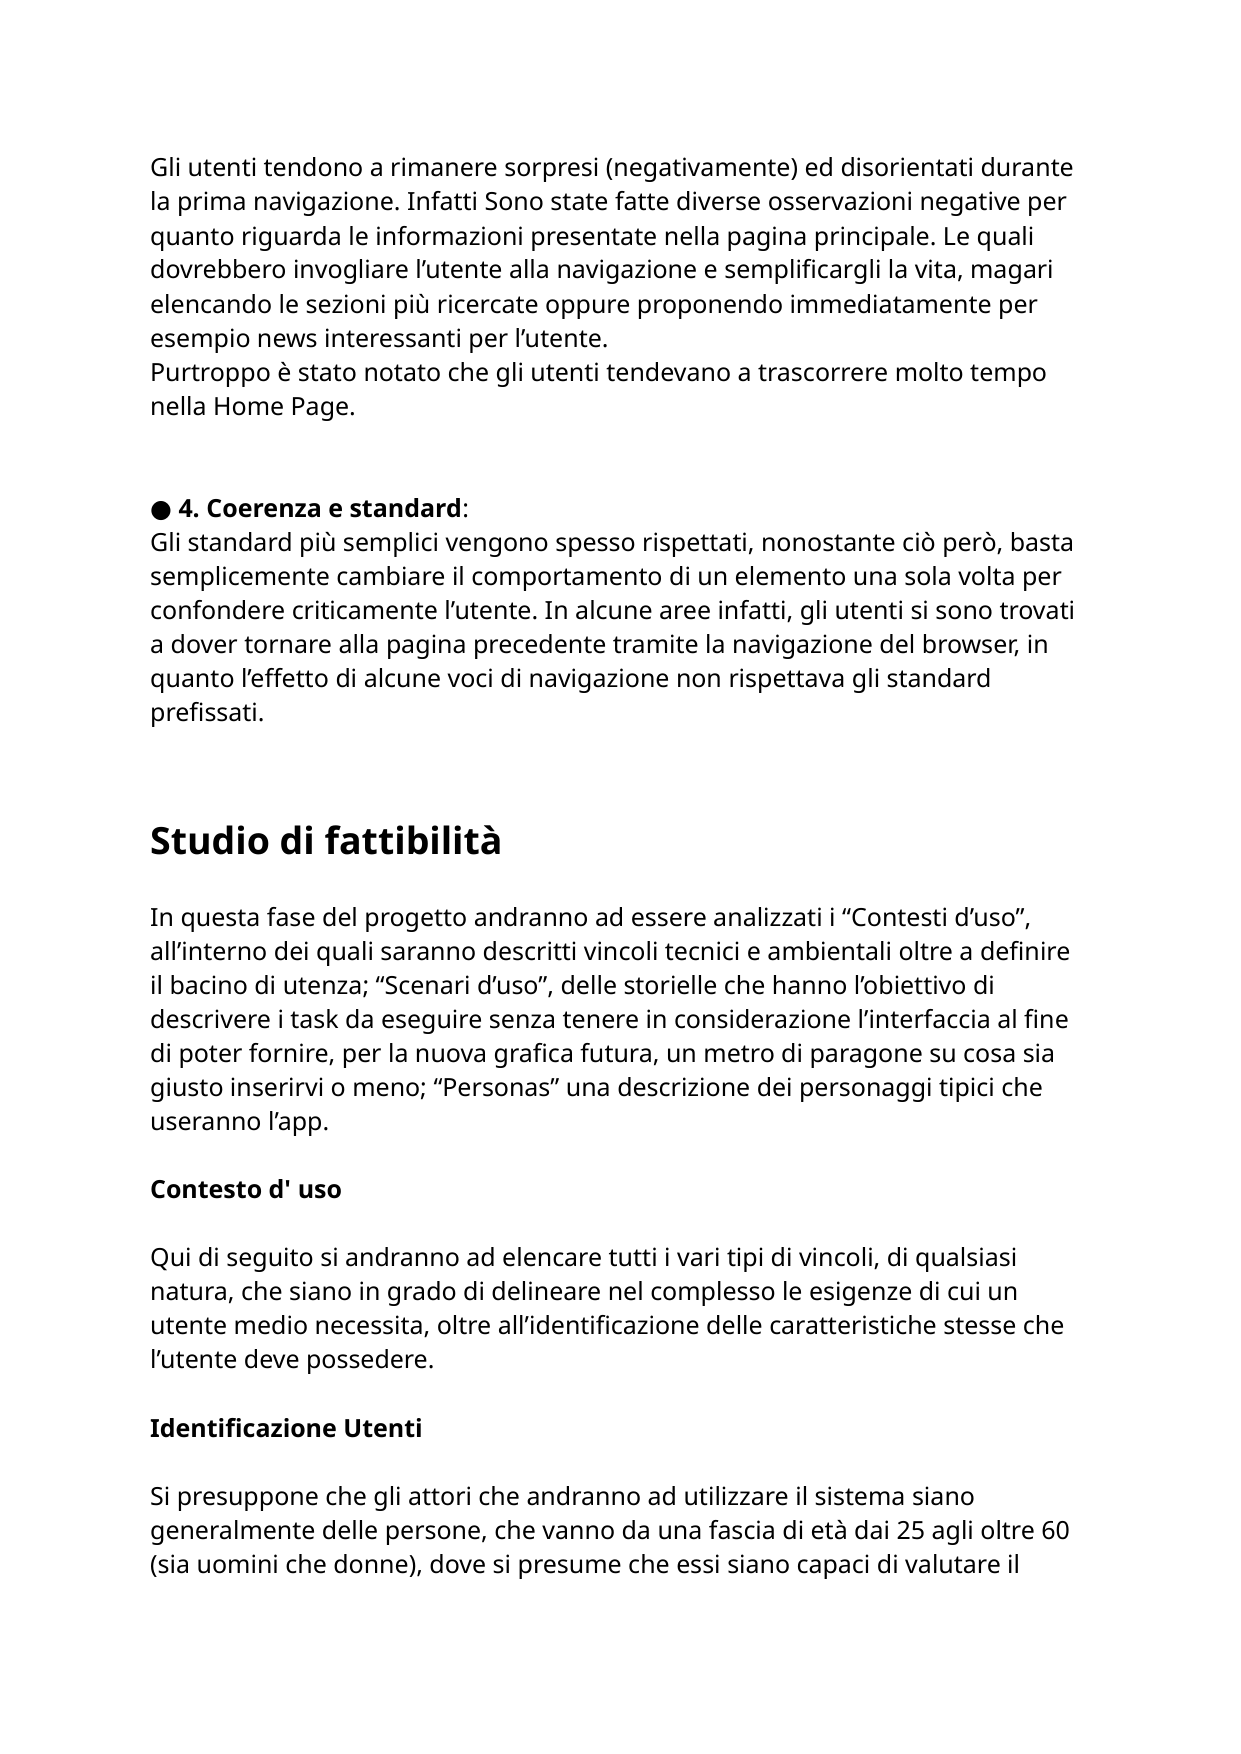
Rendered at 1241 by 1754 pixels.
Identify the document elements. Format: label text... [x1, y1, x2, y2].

text ● 4. Coerenza e standard: [150, 491, 1090, 525]
text Studio di fattibilità [150, 814, 1090, 865]
text Gli utenti tendono a rimanere sorpresi (negativamente) ed disorientati durante la prima navigazione. Infatti Sono state fatte diverse osservazioni negative per quanto riguarda le informazioni presentate nella pagina principale. Le quali dovrebbero invogliare l’utente alla navigazione e semplificargli la vita, magari elencando le sezioni più ricercate oppure proponendo immediatamente per esempio news interessanti per l’utente. [150, 150, 1090, 354]
text Identificazione Utenti [150, 1410, 1090, 1444]
text Purtroppo è stato notato che gli utenti tendevano a trascorrere molto tempo nella Home Page. [150, 354, 1090, 422]
text Si presuppone che gli attori che andranno ad utilizzare il sistema siano generalmente delle persone, che vanno da una fascia di età dai 25 agli oltre 60 (sia uomini che donne), dove si presume che essi siano capaci di valutare il [150, 1478, 1090, 1581]
text Qui di seguito si andranno ad elencare tutti i vari tipi di vincoli, di qualsiasi natura, che siano in grado di delineare nel complesso le esigenze di cui un utente medio necessita, oltre all’identificazione delle caratteristiche stesse che l’utente deve possedere. [150, 1240, 1090, 1376]
text Gli standard più semplici vengono spesso rispettati, nonostante ciò però, basta semplicemente cambiare il comportamento di un elemento una sola volta per confondere criticamente l’utente. In alcune aree infatti, gli utenti si sono trovati a dover tornare alla pagina precedente tramite la navigazione del browser, in quanto l’effetto di alcune voci di navigazione non rispettava gli standard prefissati. [150, 525, 1090, 729]
text In questa fase del progetto andranno ad essere analizzati i “Contesti d’uso”, all’interno dei quali saranno descritti vincoli tecnici e ambientali oltre a definire il bacino di utenza; “Scenari d’uso”, delle storielle che hanno l’obiettivo di descrivere i task da eseguire senza tenere in considerazione l’interfaccia al fine di poter fornire, per la nuova grafica futura, un metro di paragone su cosa sia giusto inserirvi o meno; “Personas” una descrizione dei personaggi tipici che useranno l’app. [150, 899, 1090, 1138]
text Contesto d' uso [150, 1172, 1090, 1206]
